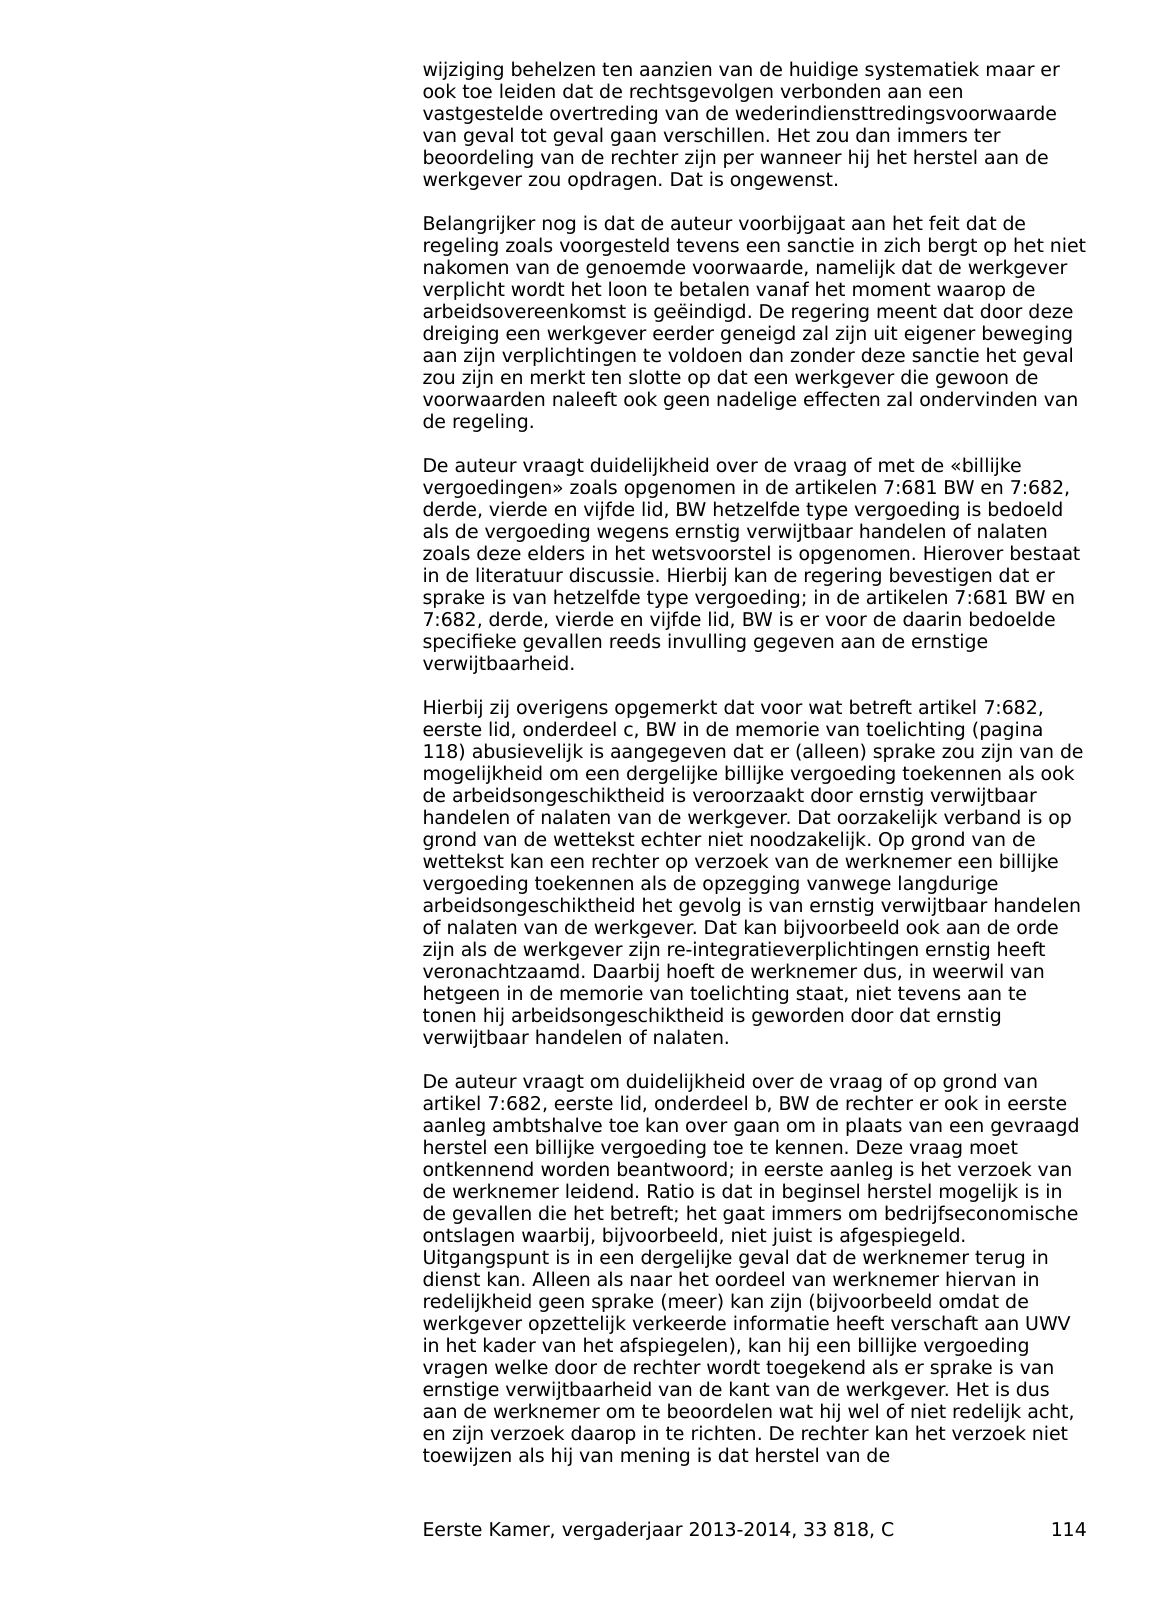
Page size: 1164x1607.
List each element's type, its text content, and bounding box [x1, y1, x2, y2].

text Belangrijker nog is dat de auteur voorbijgaat aan het feit dat de regeling zoals voorgesteld tevens een sanctie in zich bergt op het niet nakomen van de genoemde voorwaarde, namelijk dat de werkgever verplicht wordt het loon te betalen vanaf het moment waarop de arbeidsovereenkomst is geëindigd. De regering meent dat door deze dreiging een werkgever eerder geneigd zal zijn uit eigener beweging aan zijn verplichtingen te voldoen dan zonder deze sanctie het geval zou zijn en merkt ten slotte op dat een werkgever die gewoon de voorwaarden naleeft ook geen nadelige effecten zal ondervinden van de regeling. [422, 213, 1087, 433]
text De auteur vraagt duidelijkheid over de vraag of met de «billijke vergoedingen» zoals opgenomen in de artikelen 7:681 BW en 7:682, derde, vierde en vijfde lid, BW hetzelfde type vergoeding is bedoeld als de vergoeding wegens ernstig verwijtbaar handelen of nalaten zoals deze elders in het wetsvoorstel is opgenomen. Hierover bestaat in de literatuur discussie. Hierbij kan de regering bevestigen dat er sprake is van hetzelfde type vergoeding; in de artikelen 7:681 BW en 7:682, derde, vierde en vijfde lid, BW is er voor de daarin bedoelde specifieke gevallen reeds invulling gegeven aan de ernstige verwijtbaarheid. [422, 455, 1087, 675]
text De auteur vraagt om duidelijkheid over de vraag of op grond van artikel 7:682, eerste lid, onderdeel b, BW de rechter er ook in eerste aanleg ambtshalve toe kan over gaan om in plaats van een gevraagd herstel een billijke vergoeding toe te kennen. Deze vraag moet ontkennend worden beantwoord; in eerste aanleg is het verzoek van de werknemer leidend. Ratio is dat in beginsel herstel mogelijk is in de gevallen die het betreft; het gaat immers om bedrijfseconomische ontslagen waarbij, bijvoorbeeld, niet juist is afgespiegeld. Uitgangspunt is in een dergelijke geval dat de werknemer terug in dienst kan. Alleen als naar het oordeel van werknemer hiervan in redelijkheid geen sprake (meer) kan zijn (bijvoorbeeld omdat de werkgever opzettelijk verkeerde informatie heeft verschaft aan UWV in het kader van het afspiegelen), kan hij een billijke vergoeding vragen welke door de rechter wordt toegekend als er sprake is van ernstige verwijtbaarheid van de kant van de werkgever. Het is dus aan de werknemer om te beoordelen wat hij wel of niet redelijk acht, en zijn verzoek daarop in te richten. De rechter kan het verzoek niet toewijzen als hij van mening is dat herstel van de [422, 1071, 1087, 1467]
text wijziging behelzen ten aanzien van de huidige systematiek maar er ook toe leiden dat de rechtsgevolgen verbonden aan een vastgestelde overtreding van de wederindiensttredingsvoorwaarde van geval tot geval gaan verschillen. Het zou dan immers ter beoordeling van de rechter zijn per wanneer hij het herstel aan de werkgever zou opdragen. Dat is ongewenst. [422, 59, 1087, 191]
text Hierbij zij overigens opgemerkt dat voor wat betreft artikel 7:682, eerste lid, onderdeel c, BW in de memorie van toelichting (pagina 118) abusievelijk is aangegeven dat er (alleen) sprake zou zijn van de mogelijkheid om een dergelijke billijke vergoeding toekennen als ook de arbeidsongeschiktheid is veroorzaakt door ernstig verwijtbaar handelen of nalaten van de werkgever. Dat oorzakelijk verband is op grond van de wettekst echter niet noodzakelijk. Op grond van de wettekst kan een rechter op verzoek van de werknemer een billijke vergoeding toekennen als de opzegging vanwege langdurige arbeidsongeschiktheid het gevolg is van ernstig verwijtbaar handelen of nalaten van de werkgever. Dat kan bijvoorbeeld ook aan de orde zijn als de werkgever zijn re-integratieverplichtingen ernstig heeft veronachtzaamd. Daarbij hoeft de werknemer dus, in weerwil van hetgeen in de memorie van toelichting staat, niet tevens aan te tonen hij arbeidsongeschiktheid is geworden door dat ernstig verwijtbaar handelen of nalaten. [422, 697, 1087, 1049]
